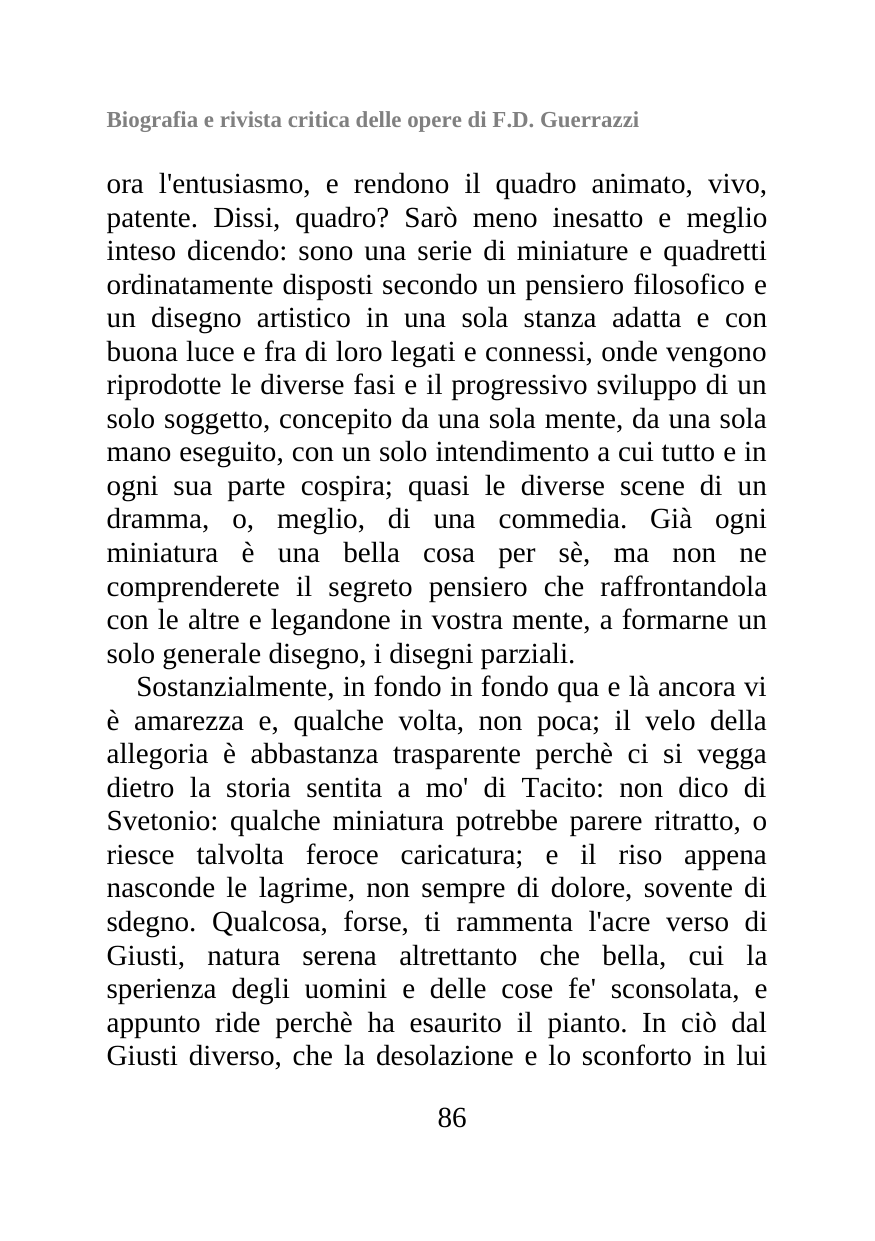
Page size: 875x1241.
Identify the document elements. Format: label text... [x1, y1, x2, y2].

text Sostanzialmente, in fondo in fondo qua e là ancora vi è amarezza e, qualche volta, non poca; il velo della allegoria è abbastanza trasparente perchè ci si vegga dietro la storia sentita a mo' di Tacito: non dico di Svetonio: qualche miniatura potrebbe parere ritratto, o riesce talvolta feroce caricatura; e il riso appena nasconde le lagrime, non sempre di dolore, sovente di sdegno. Qualcosa, forse, ti rammenta l'acre verso di Giusti, natura serena altrettanto che bella, cui la sperienza degli uomini e delle cose fe' sconsolata, e appunto ride perchè ha esaurito il pianto. In ciò dal Giusti diverso, che la desolazione e lo sconforto in lui [106, 669, 768, 1072]
text ora l'entusiasmo, e rendono il quadro animato, vivo, patente. Dissi, quadro? Sarò meno inesatto e meglio inteso dicendo: sono una serie di miniature e quadretti ordinatamente disposti secondo un pensiero filosofico e un disegno artistico in una sola stanza adatta e con buona luce e fra di loro legati e connessi, onde vengono riprodotte le diverse fasi e il progressivo sviluppo di un solo soggetto, concepito da una sola mente, da una sola mano eseguito, con un solo intendimento a cui tutto e in ogni sua parte cospira; quasi le diverse scene di un dramma, o, meglio, di una commedia. Già ogni miniatura è una bella cosa per sè, ma non ne comprenderete il segreto pensiero che raffrontandola con le altre e legandone in vostra mente, a formarne un solo generale disegno, i disegni parziali. [106, 166, 768, 669]
